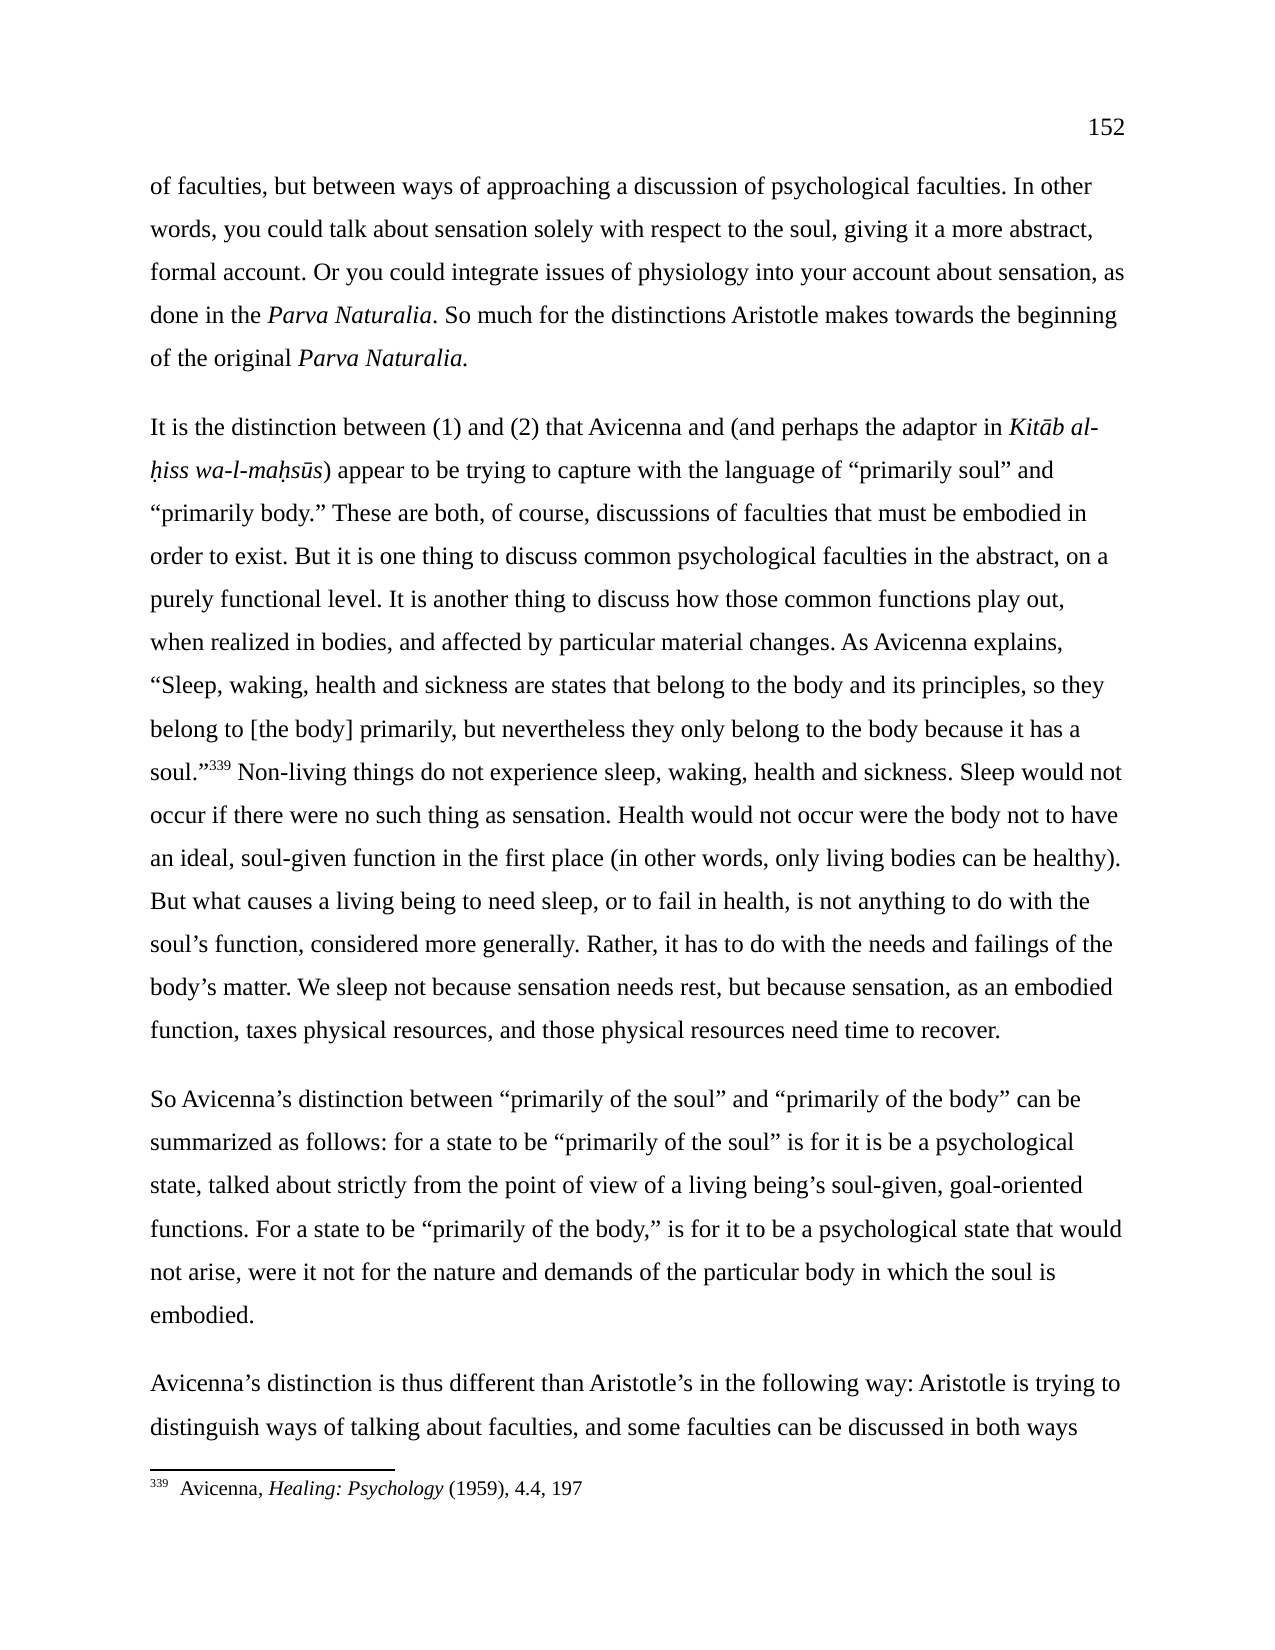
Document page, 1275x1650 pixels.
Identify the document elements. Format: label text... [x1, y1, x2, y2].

text Avicenna, Healing: Psychology (1959), 4.4, 197 [150, 1476, 1125, 1500]
text It is the distinction between (1) and (2) that Avicenna and (and perhaps the adaptor in Kitāb al-ḥiss wa-l-maḥsūs) appear to be trying to capture with the language of “primarily soul” and “primarily body.” These are both, of course, discussions of faculties that must be embodied in order to exist. But it is one thing to discuss common psychological faculties in the abstract, on a purely functional level. It is another thing to discuss how those common functions play out, when realized in bodies, and affected by particular material changes. As Avicenna explains, “Sleep, waking, health and sickness are states that belong to the body and its principles, so they belong to [the body] primarily, but nevertheless they only belong to the body because it has a soul.” Non-living things do not experience sleep, waking, health and sickness. Sleep would not occur if there were no such thing as sensation. Health would not occur were the body not to have an ideal, soul-given function in the first place (in other words, only living bodies can be healthy). But what causes a living being to need sleep, or to fail in health, is not anything to do with the soul’s function, considered more generally. Rather, it has to do with the needs and failings of the body’s matter. We sleep not because sensation needs rest, but because sensation, as an embodied function, taxes physical resources, and those physical resources need time to recover. [150, 412, 1125, 1044]
text of faculties, but between ways of approaching a discussion of psychological faculties. In other words, you could talk about sensation solely with respect to the soul, giving it a more abstract, formal account. Or you could integrate issues of physiology into your account about sensation, as done in the Parva Naturalia. So much for the distinctions Aristotle makes towards the beginning of the original Parva Naturalia. [150, 171, 1125, 372]
text Avicenna’s distinction is thus different than Aristotle’s in the following way: Aristotle is trying to distinguish ways of talking about faculties, and some faculties can be discussed in both ways [150, 1368, 1125, 1440]
text So Avicenna’s distinction between “primarily of the soul” and “primarily of the body” can be summarized as follows: for a state to be “primarily of the soul” is for it is be a psychological state, talked about strictly from the point of view of a living being’s soul-given, goal-oriented functions. For a state to be “primarily of the body,” is for it to be a psychological state that would not arise, were it not for the nature and demands of the particular body in which the soul is embodied. [150, 1084, 1125, 1329]
